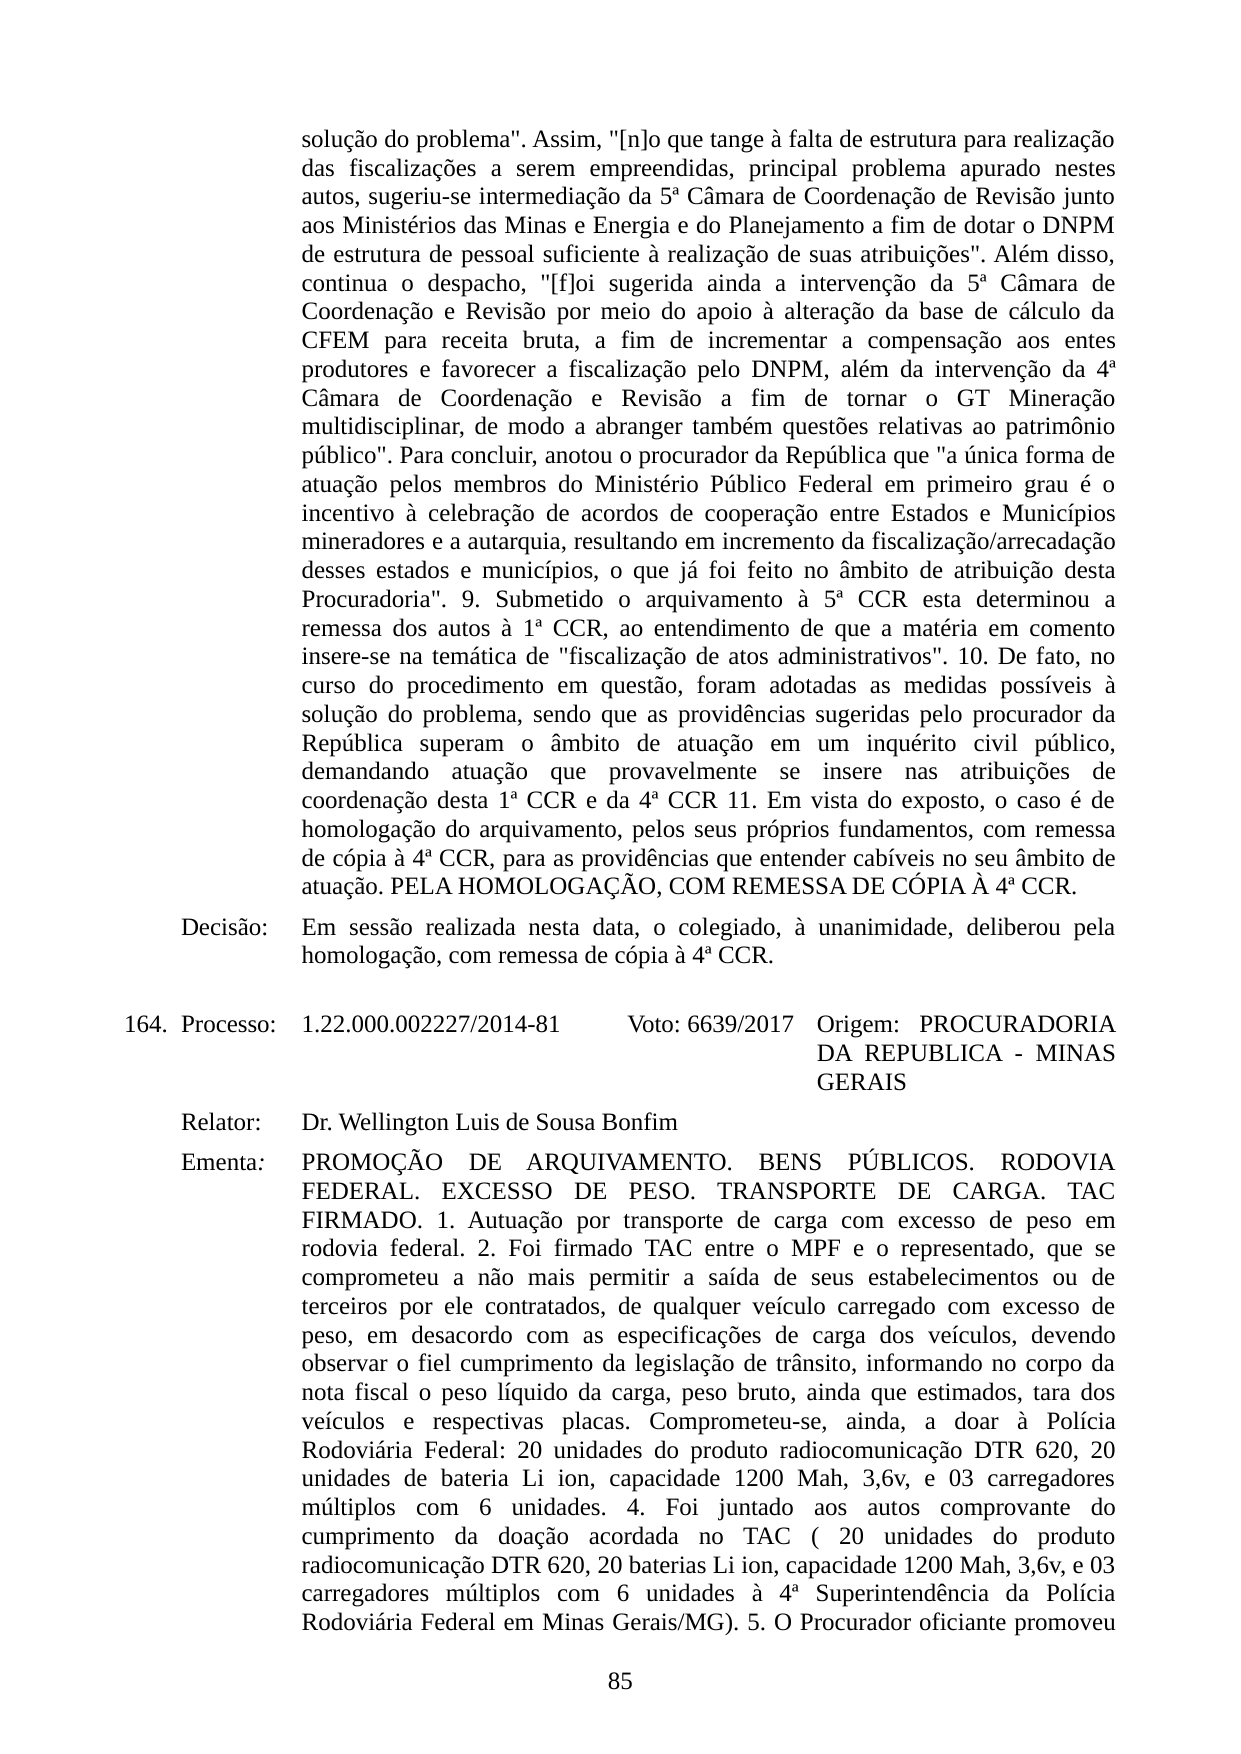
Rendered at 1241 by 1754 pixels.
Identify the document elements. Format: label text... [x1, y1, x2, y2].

table_cell [118, 1141, 175, 1642]
table_cell Decisão: [175, 906, 296, 975]
table_cell [118, 118, 175, 906]
table_header 1.22.000.002227/2014-81 [296, 1004, 621, 1101]
table_cell Relator: [175, 1101, 296, 1141]
table_cell solução do problema". Assim, "[n]o que tange à falta de estrutura para realização das fiscalizações a serem empreendidas, principal problema apurado nestes autos, sugeriu-se intermediação da 5ª Câmara de Coordenação de Revisão junto aos Ministérios das Minas e Energia e do Planejamento a fim de dotar o DNPM de estrutura de pessoal suficiente à realização de suas atribuições". Além disso, continua o despacho, "[f]oi sugerida ainda a intervenção da 5ª Câmara de Coordenação e Revisão por meio do apoio à alteração da base de cálculo da CFEM para receita bruta, a fim de incrementar a compensação aos entes produtores e favorecer a fiscalização pelo DNPM, além da intervenção da 4ª Câmara de Coordenação e Revisão a fim de tornar o GT Mineração multidisciplinar, de modo a abranger também questões relativas ao patrimônio público". Para concluir, anotou o procurador da República que "a única forma de atuação pelos membros do Ministério Público Federal em primeiro grau é o incentivo à celebração de acordos de cooperação entre Estados e Municípios mineradores e a autarquia, resultando em incremento da fiscalização/arrecadação desses estados e municípios, o que já foi feito no âmbito de atribuição desta Procuradoria". 9. Submetido o arquivamento à 5ª CCR esta determinou a remessa dos autos à 1ª CCR, ao entendimento de que a matéria em comento insere-se na temática de "fiscalização de atos administrativos". 10. De fato, no curso do procedimento em questão, foram adotadas as medidas possíveis à solução do problema, sendo que as providências sugeridas pelo procurador da República superam o âmbito de atuação em um inquérito civil público, demandando atuação que provavelmente se insere nas atribuições de coordenação desta 1ª CCR e da 4ª CCR 11. Em vista do exposto, o caso é de homologação do arquivamento, pelos seus próprios fundamentos, com remessa de cópia à 4ª CCR, para as providências que entender cabíveis no seu âmbito de atuação. PELA HOMOLOGAÇÃO, COM REMESSA DE CÓPIA À 4ª CCR. [296, 118, 1122, 906]
table_cell Dr. Wellington Luis de Sousa Bonfim [296, 1101, 1122, 1141]
table_cell [118, 906, 175, 975]
table_cell [118, 1101, 175, 1141]
table_cell Em sessão realizada nesta data, o colegiado, à unanimidade, deliberou pela homologação, com remessa de cópia à 4ª CCR. [296, 906, 1122, 975]
table_cell Ementa: [175, 1141, 296, 1642]
table_cell [175, 118, 296, 906]
table_header Processo: [175, 1004, 296, 1101]
table_header Voto: 6639/2017 [621, 1004, 811, 1101]
table_cell PROMOÇÃO DE ARQUIVAMENTO. BENS PÚBLICOS. RODOVIA FEDERAL. EXCESSO DE PESO. TRANSPORTE DE CARGA. TAC FIRMADO. 1. Autuação por transporte de carga com excesso de peso em rodovia federal. 2. Foi firmado TAC entre o MPF e o representado, que se comprometeu a não mais permitir a saída de seus estabelecimentos ou de terceiros por ele contratados, de qualquer veículo carregado com excesso de peso, em desacordo com as especificações de carga dos veículos, devendo observar o fiel cumprimento da legislação de trânsito, informando no corpo da nota fiscal o peso líquido da carga, peso bruto, ainda que estimados, tara dos veículos e respectivas placas. Comprometeu-se, ainda, a doar à Polícia Rodoviária Federal: 20 unidades do produto radiocomunicação DTR 620, 20 unidades de bateria Li ion, capacidade 1200 Mah, 3,6v, e 03 carregadores múltiplos com 6 unidades. 4. Foi juntado aos autos comprovante do cumprimento da doação acordada no TAC ( 20 unidades do produto radiocomunicação DTR 620, 20 baterias Li ion, capacidade 1200 Mah, 3,6v, e 03 carregadores múltiplos com 6 unidades à 4ª Superintendência da Polícia Rodoviária Federal em Minas Gerais/MG). 5. O Procurador oficiante promoveu [296, 1141, 1122, 1642]
table_header 164. [118, 1004, 175, 1101]
table_header Origem: PROCURADORIA DA REPUBLICA - MINAS GERAIS [811, 1004, 1122, 1101]
